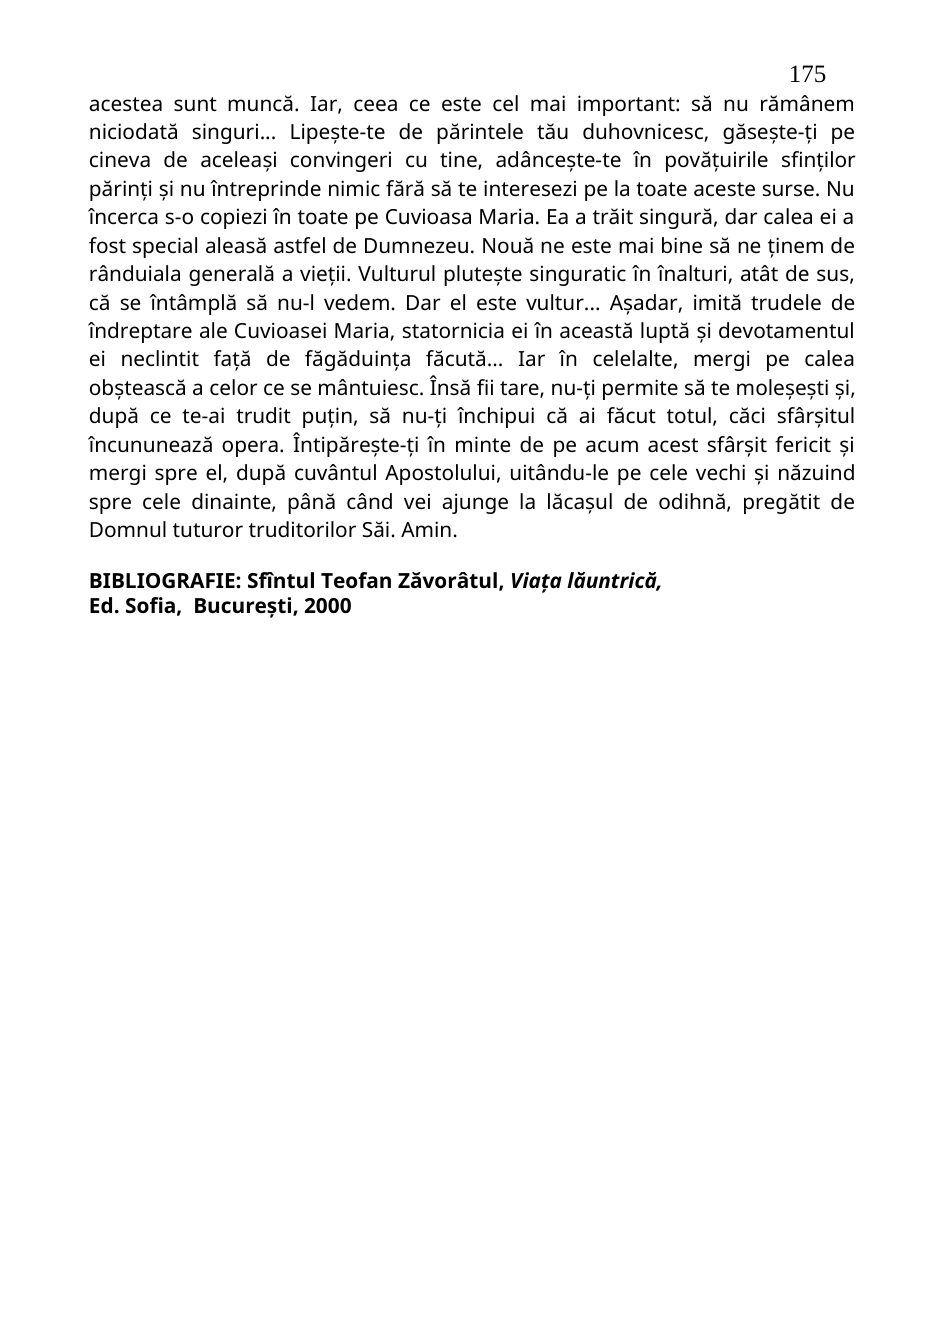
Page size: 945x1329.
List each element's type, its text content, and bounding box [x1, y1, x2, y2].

text acestea sunt muncă. Iar, ceea ce este cel mai important: să nu rămânem niciodată singuri... Lipeşte-te de părintele tău duhovnicesc, găseşte-ţi pe cineva de aceleaşi convingeri cu tine, adânceşte-te în povăţuirile sfinţilor părinţi şi nu întreprinde nimic fără să te interesezi pe la toate aceste surse. Nu încerca s-o copiezi în toate pe Cuvioasa Maria. Ea a trăit singură, dar calea ei a fost special aleasă astfel de Dumnezeu. Nouă ne este mai bine să ne ţinem de rânduiala generală a vieţii. Vulturul pluteşte singuratic în înalturi, atât de sus, că se întâmplă să nu-l vedem. Dar el este vultur... Aşadar, imită trudele de îndreptare ale Cuvioasei Maria, statornicia ei în această luptă şi devotamentul ei neclintit faţă de făgăduinţa făcută... Iar în celelalte, mergi pe calea obştească a celor ce se mântuiesc. Însă fii tare, nu-ţi permite să te moleşeşti şi, după ce te-ai trudit puţin, să nu-ţi închipui că ai făcut totul, căci sfârşitul încununează opera. Întipăreşte-ţi în minte de pe acum acest sfârşit fericit şi mergi spre el, după cuvântul Apostolului, uitându-le pe cele vechi şi năzuind spre cele dinainte, până când vei ajunge la lăcaşul de odihnă, pregătit de Domnul tuturor truditorilor Săi. Amin. [89, 89, 856, 544]
text Ed. Sofia, Bucureşti, 2000 [89, 594, 856, 619]
text BIBLIOGRAFIE: Sfîntul Teofan Zăvorâtul, Viaţa lăuntrică, [89, 569, 856, 594]
